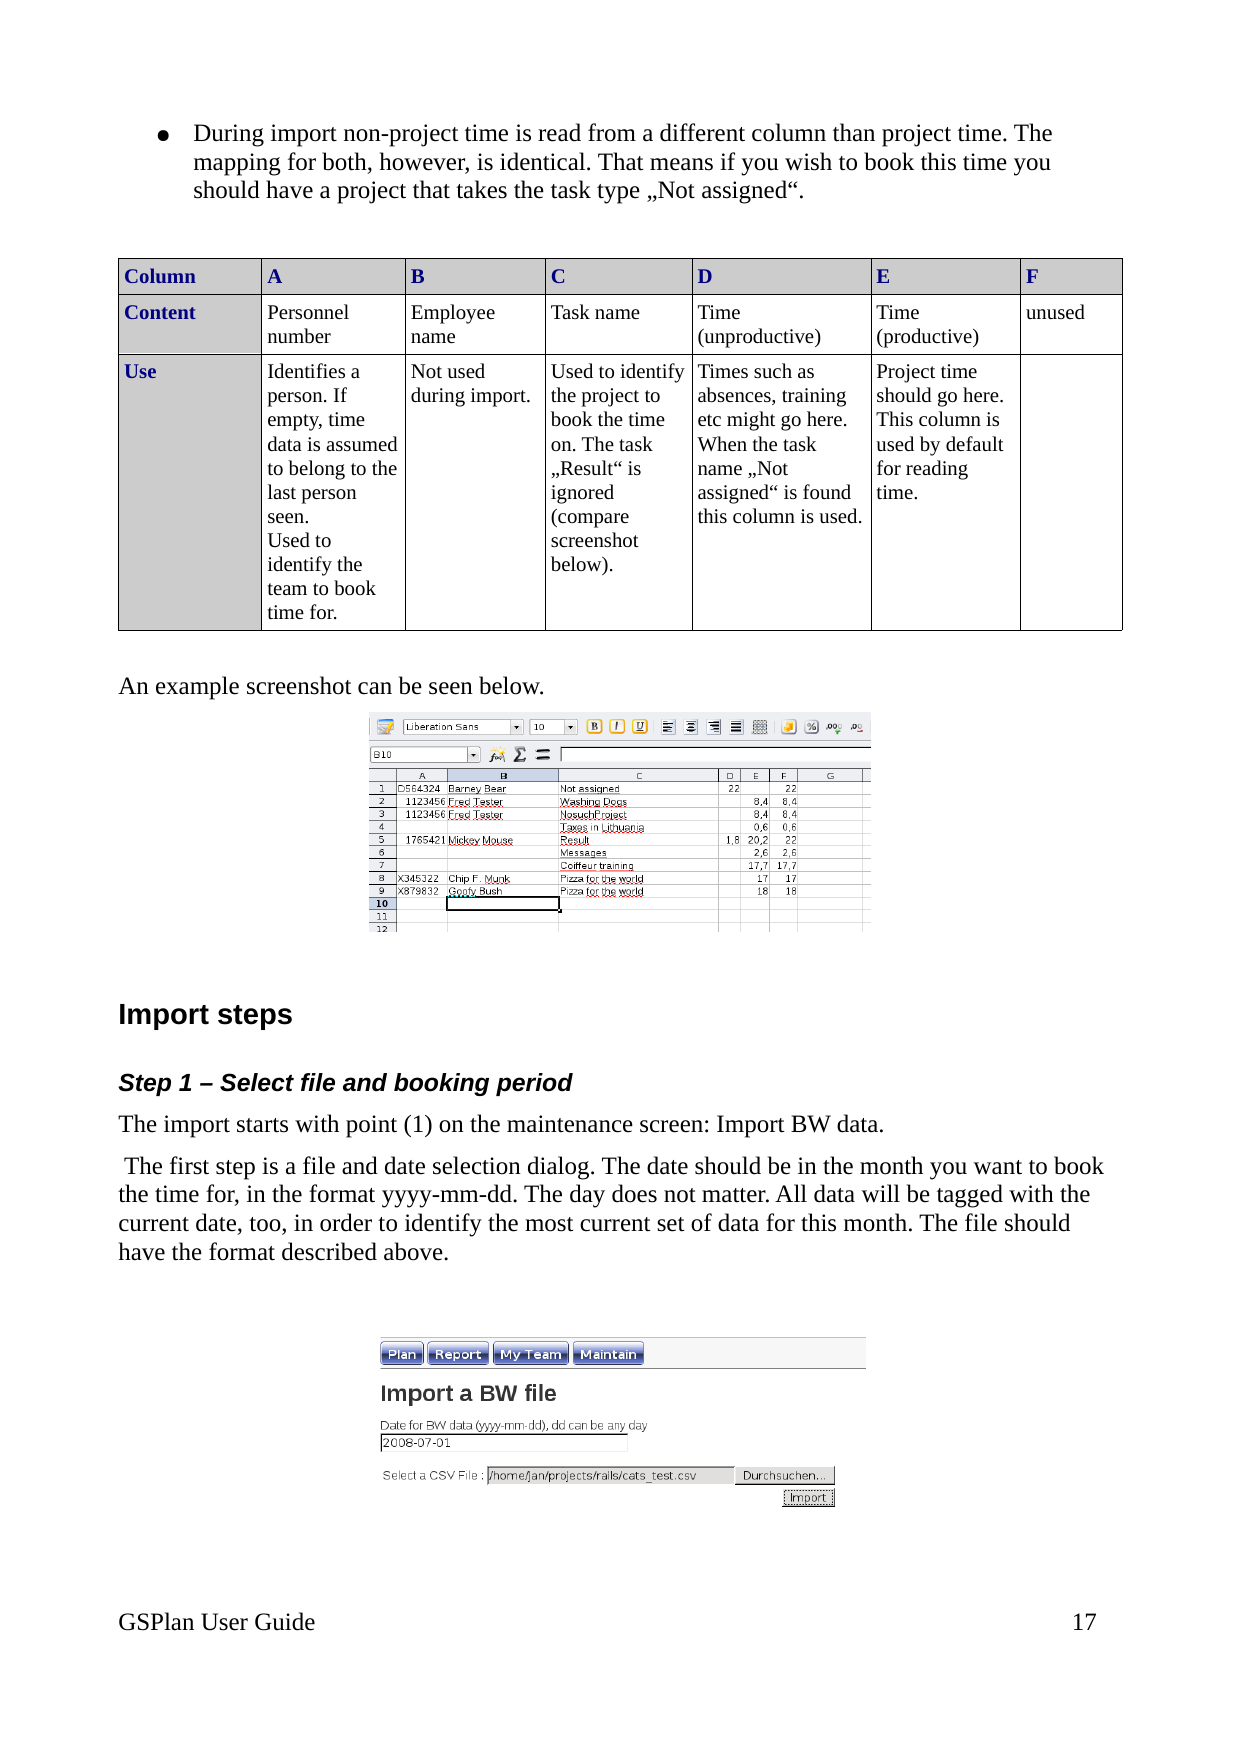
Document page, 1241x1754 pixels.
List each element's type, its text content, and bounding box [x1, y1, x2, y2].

table_cell Task name [546, 295, 692, 353]
table_cell Not used during import. [406, 355, 545, 630]
text The import starts with point (1) on the maintenance screen: Import BW data. [118, 1109, 1122, 1138]
table_cell Use [119, 355, 261, 630]
table_cell unused [1021, 295, 1122, 353]
table_header F [1021, 259, 1122, 294]
table_cell Personnel number [262, 295, 405, 353]
table_cell Content [119, 295, 261, 353]
subtitle Import steps [118, 997, 1122, 1031]
table_header C [546, 259, 692, 294]
table_cell Identifies a person. If empty, time data is assumed to belong to the last person seen. Used to identify the team to book time for. [262, 355, 405, 630]
table_cell Time (productive) [872, 295, 1020, 353]
table_cell [1021, 355, 1122, 630]
table_header D [693, 259, 871, 294]
table_cell Time (unproductive) [693, 295, 871, 353]
table_header Column [119, 259, 261, 294]
table_cell Employee name [406, 295, 545, 353]
text An example screenshot can be seen below. [118, 671, 1122, 700]
picture [369, 712, 871, 932]
list During import non-project time is read from a different column than project time. The mapping for both, however, is identical. That means if you wish to book this time you should have a project that takes the task type „Not assigned“. [156, 118, 1122, 204]
subtitle Step 1 – Select file and booking period [118, 1068, 1122, 1097]
table_cell Used to identify the project to book the time on. The task „Result“ is ignored (compare screenshot below). [546, 355, 692, 630]
picture [374, 1319, 866, 1524]
table_cell Times such as absences, training etc might go here. When the task name „Not assigned“ is found this column is used. [693, 355, 871, 630]
table_header B [406, 259, 545, 294]
table_header A [262, 259, 405, 294]
text The first step is a file and date selection dialog. The date should be in the month you want to book the time for, in the format yyyy-mm-dd. The day does not matter. All data will be tagged with the current date, too, in order to identify the most current set of data for this month. The file should have the format described above. [118, 1151, 1122, 1266]
table_cell Project time should go here. This column is used by default for reading time. [872, 355, 1020, 630]
table_header E [872, 259, 1020, 294]
